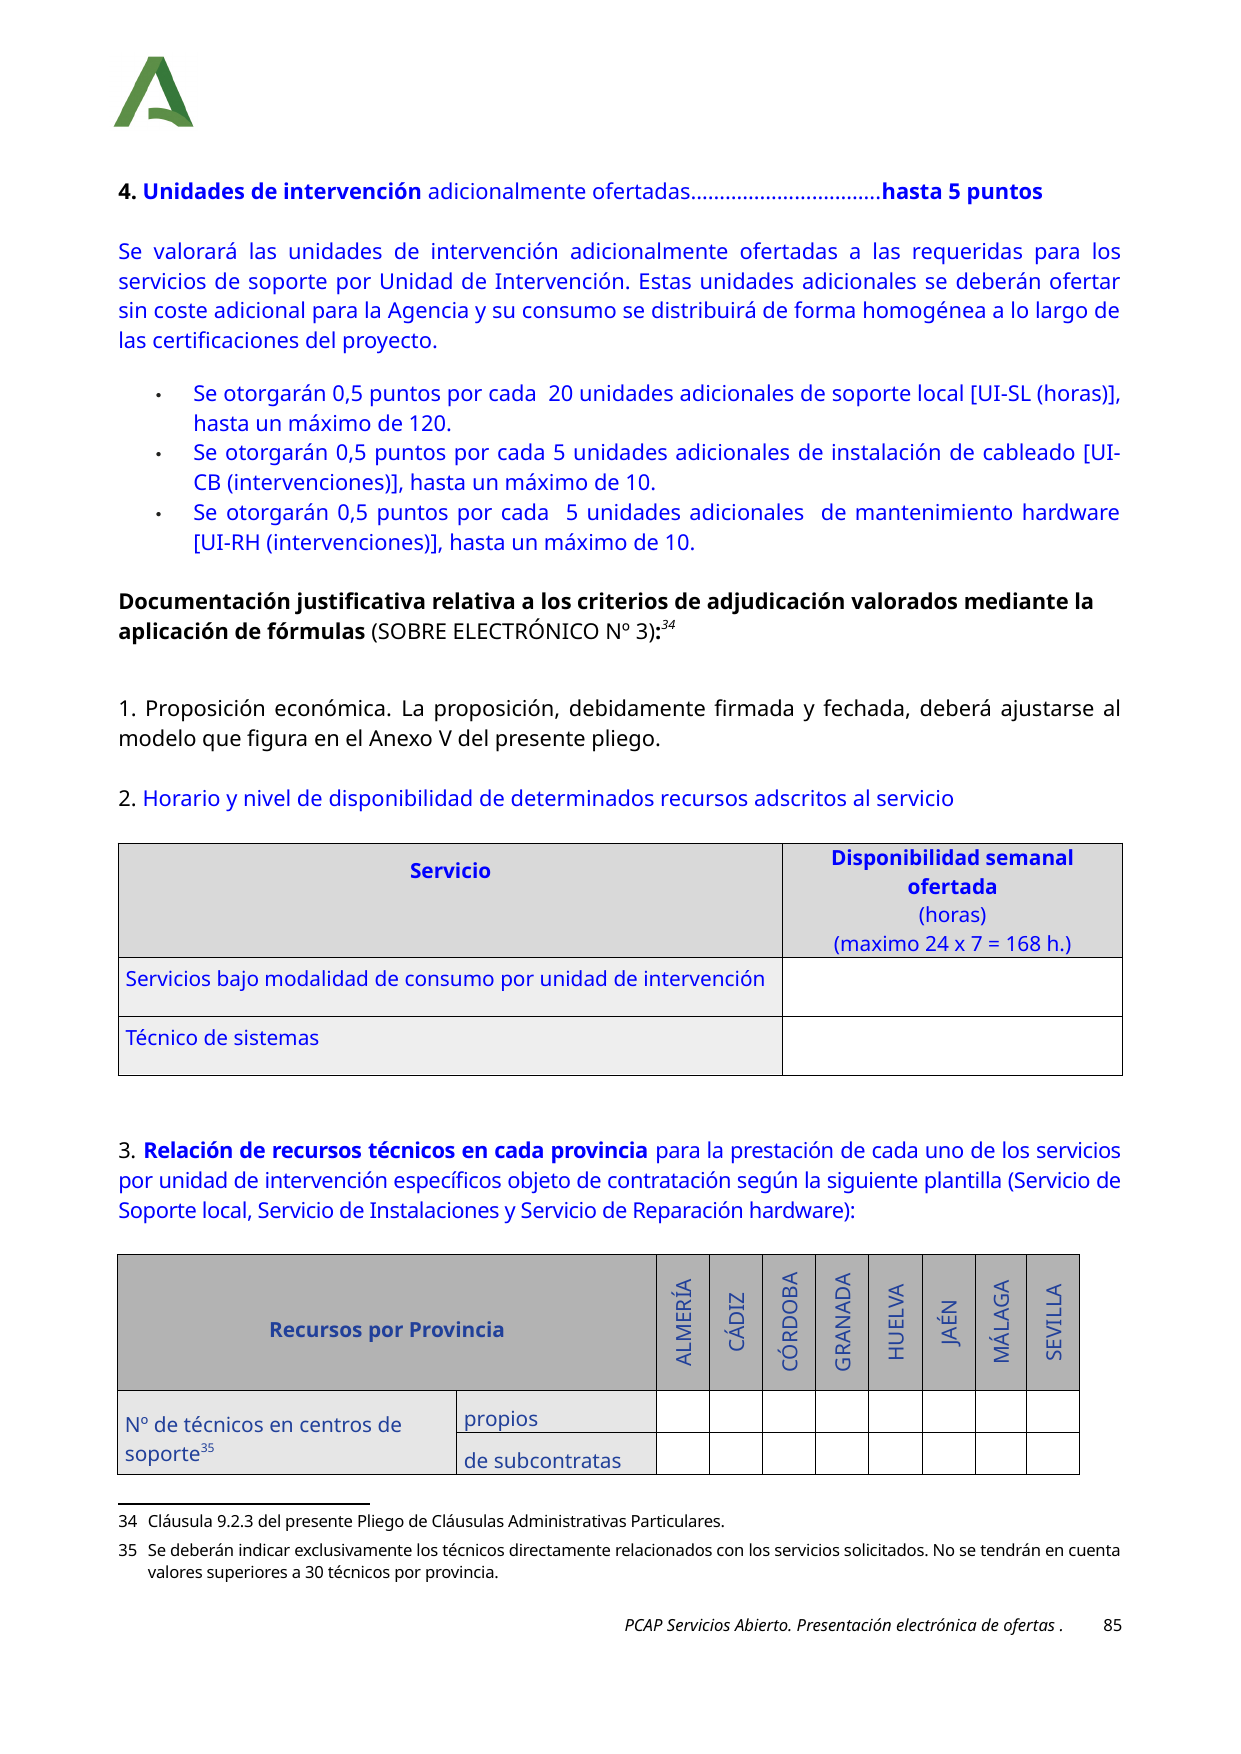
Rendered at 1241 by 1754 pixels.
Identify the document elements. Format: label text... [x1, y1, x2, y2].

picture [109, 52, 198, 131]
table_cell [923, 1433, 975, 1474]
table_header Servicio [119, 844, 782, 957]
table_cell Nº de técnicos en centros de soporte [118, 1391, 456, 1474]
table_header JAÉN [923, 1255, 975, 1390]
table_cell [976, 1391, 1026, 1432]
table_header ALMERÍA [657, 1255, 709, 1390]
table_cell [816, 1391, 868, 1432]
table_cell [869, 1433, 922, 1474]
table_header Recursos por Provincia [118, 1255, 656, 1390]
table_cell [1027, 1391, 1079, 1432]
table_cell [710, 1391, 762, 1432]
table_header CÓRDOBA [763, 1255, 815, 1390]
table_header CÁDIZ [710, 1255, 762, 1390]
table_header MÁLAGA [976, 1255, 1026, 1390]
text 1. Proposición económica. La proposición, debidamente firmada y fechada, deberá ajustarse al modelo que figura en el Anexo V del presente pliego. [118, 693, 1122, 753]
table_cell [1027, 1433, 1079, 1474]
table_cell de subcontratas [457, 1433, 656, 1474]
table_cell [976, 1433, 1026, 1474]
table_cell [763, 1433, 815, 1474]
table_header HUELVA [869, 1255, 922, 1390]
text 3. Relación de recursos técnicos en cada provincia para la prestación de cada uno de los servicios por unidad de intervención específicos objeto de contratación según la siguiente plantilla (Servicio de Soporte local, Servicio de Instalaciones y Servicio de Reparación hardware): [118, 1135, 1122, 1224]
table_cell Técnico de sistemas [119, 1017, 782, 1074]
table_cell [923, 1391, 975, 1432]
text Se valorará las unidades de intervención adicionalmente ofertadas a las requeridas para los servicios de soporte por Unidad de Intervención. Estas unidades adicionales se deberán ofertar sin coste adicional para la Agencia y su consumo se distribuirá de forma homogénea a lo largo de las certificaciones del proyecto. [118, 236, 1122, 355]
table_header Disponibilidad semanal ofertada (horas) (maximo 24 x 7 = 168 h.) [783, 844, 1122, 957]
text Cláusula 9.2.3 del presente Pliego de Cláusulas Administrativas Particulares. [118, 1509, 1122, 1532]
table_cell [710, 1433, 762, 1474]
list Se otorgarán 0,5 puntos por cada 5 unidades adicionales de instalación de cableado [UI-CB (intervenciones)], hasta un máximo de 10. [156, 437, 1122, 497]
text Documentación justificativa relativa a los criterios de adjudicación valorados mediante la aplicación de fórmulas (SOBRE ELECTRÓNICO Nº 3): [118, 586, 1122, 646]
table_cell [783, 1017, 1122, 1074]
list Se otorgarán 0,5 puntos por cada 5 unidades adicionales de mantenimiento hardware [UI-RH (intervenciones)], hasta un máximo de 10. [156, 497, 1122, 557]
table_cell Servicios bajo modalidad de consumo por unidad de intervención [119, 958, 782, 1016]
list Se otorgarán 0,5 puntos por cada 20 unidades adicionales de soporte local [UI-SL (horas)], hasta un máximo de 120. [156, 378, 1122, 437]
table_cell propios [457, 1391, 656, 1432]
table_cell [783, 958, 1122, 1016]
table_cell [816, 1433, 868, 1474]
table_header GRANADA [816, 1255, 868, 1390]
table_header SEVILLA [1027, 1255, 1079, 1390]
table_cell [657, 1391, 709, 1432]
table_cell [657, 1433, 709, 1474]
text 2. Horario y nivel de disponibilidad de determinados recursos adscritos al servicio [118, 783, 1122, 813]
table_cell [869, 1391, 922, 1432]
table_cell [763, 1391, 815, 1432]
text 4. Unidades de intervención adicionalmente ofertadas………………….………..hasta 5 puntos [118, 176, 1122, 206]
